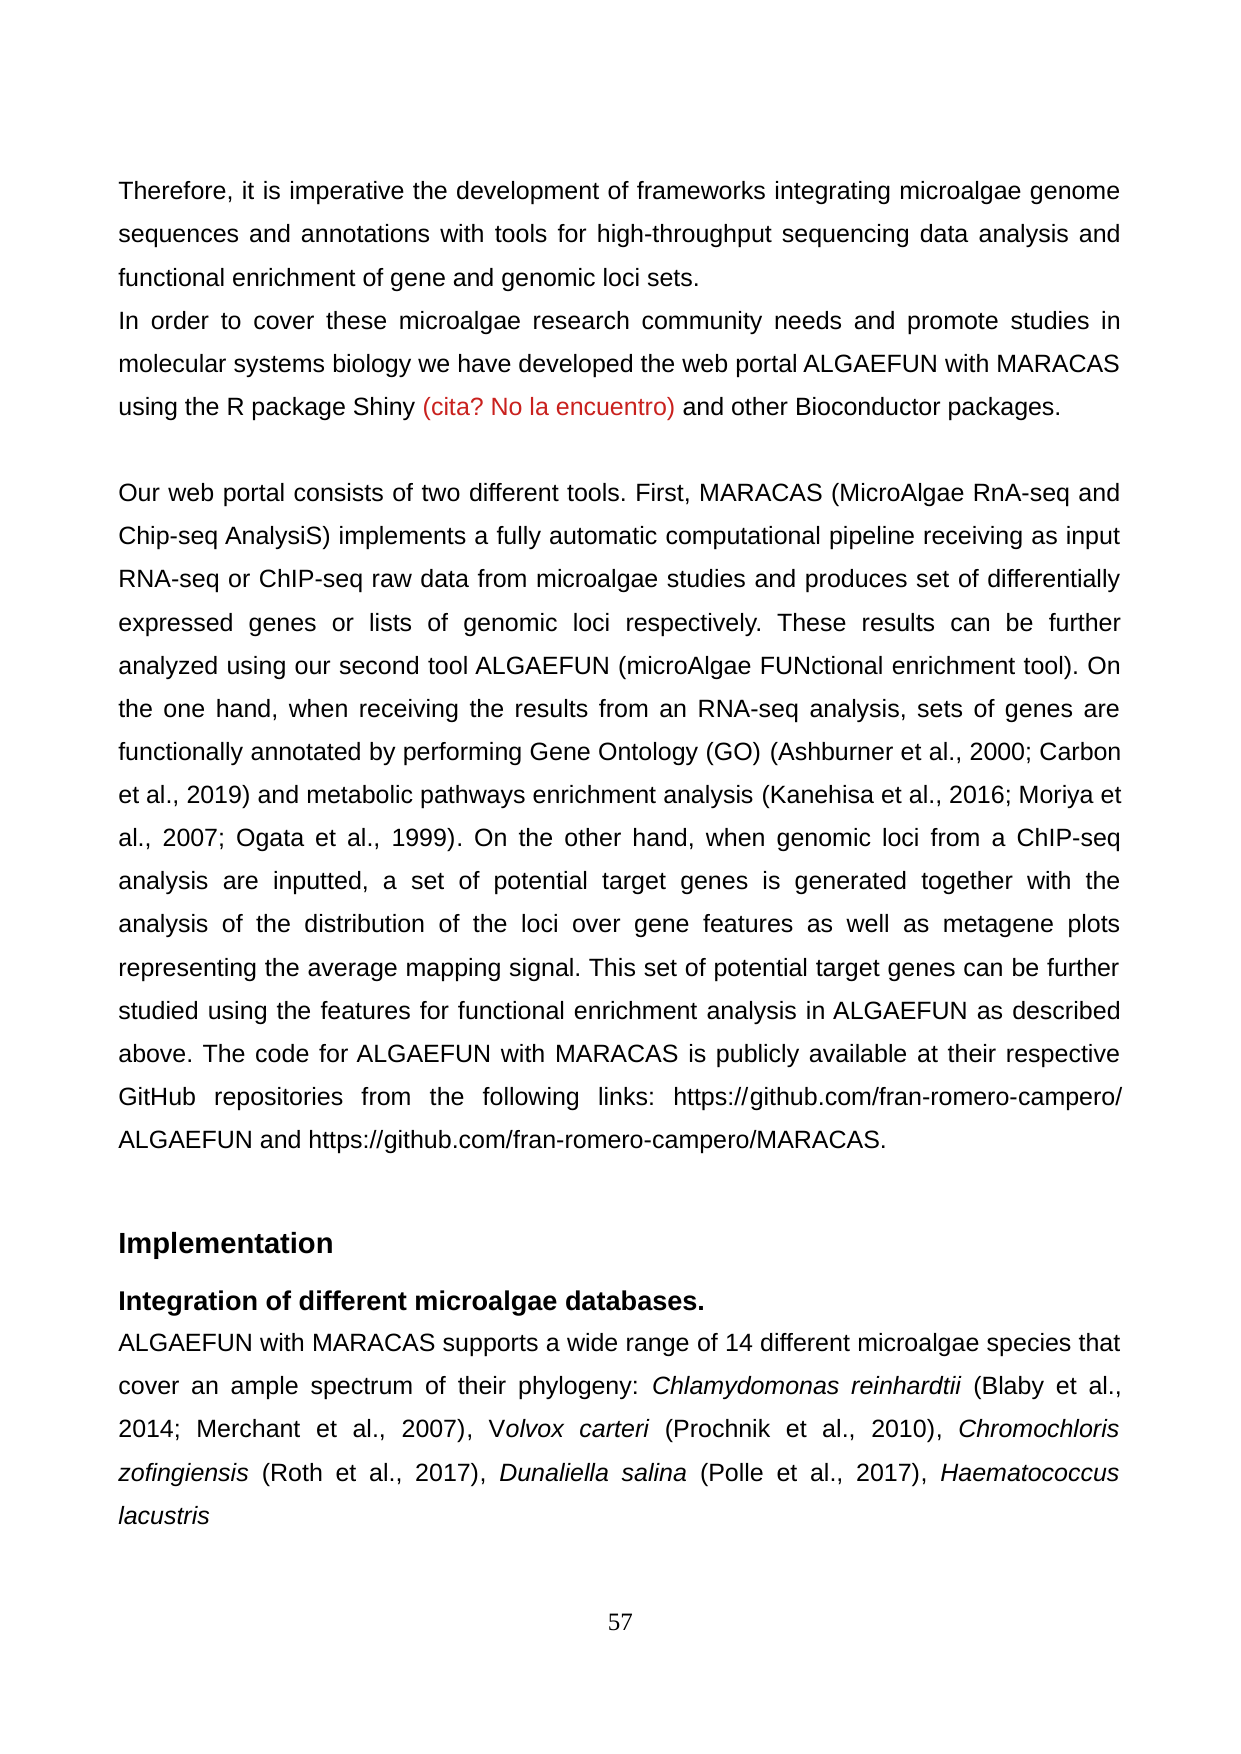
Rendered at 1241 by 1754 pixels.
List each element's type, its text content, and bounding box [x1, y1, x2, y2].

text In order to cover these microalgae research community needs and promote studies in molecular systems biology we have developed the web portal ALGAEFUN with MARACAS using the R package Shiny (cita? No la encuentro) and other Bioconductor packages. [118, 306, 1122, 421]
subtitle Integration of different microalgae databases. [118, 1284, 1122, 1316]
text Our web portal consists of two different tools. First, MARACAS (MicroAlgae RnA-seq and Chip-seq AnalysiS) implements a fully automatic computational pipeline receiving as input RNA-seq or ChIP-seq raw data from microalgae studies and produces set of differentially expressed genes or lists of genomic loci respectively. These results can be further analyzed using our second tool ALGAEFUN (microAlgae FUNctional enrichment tool). On the one hand, when receiving the results from an RNA-seq analysis, sets of genes are functionally annotated by performing Gene Ontology (GO) (Ashburner et al., 2000; Carbon et al., 2019)⁠ and metabolic pathways enrichment analysis (Kanehisa et al., 2016; Moriya et al., 2007; Ogata et al., 1999)⁠. On the other hand, when genomic loci from a ChIP-seq analysis are inputted, a set of potential target genes is generated together with the analysis of the distribution of the loci over gene features as well as metagene plots representing the average mapping signal. This set of potential target genes can be further studied using the features for functional enrichment analysis in ALGAEFUN as described above. The code for ALGAEFUN with MARACAS is publicly available at their respective GitHub repositories from the following links: https://​github.​com/​fran-​romero-​campe​ro/​ALGAE​FUN and https://​github.com/​fran-​romero-​campe​ro/​MARAC​AS. [118, 478, 1122, 1154]
text Therefore, it is imperative the development of frameworks integrating microalgae genome sequences and annotations with tools for high-throughput sequencing data analysis and functional enrichment of gene and genomic loci sets. [118, 176, 1122, 291]
text ALGAEFUN with MARACAS supports a wide range of 14 different microalgae species that cover an ample spectrum of their phylogeny: Chlamydomonas reinhardtii (Blaby et al., 2014; Merchant et al., 2007)⁠, Volvox carteri (Prochnik et al., 2010)⁠, Chromochloris zofingiensis (Roth et al., 2017)⁠, Dunaliella salina (Polle et al., 2017)⁠, Haematococcus lacustris [118, 1328, 1122, 1529]
subtitle Implementation [118, 1226, 1122, 1259]
